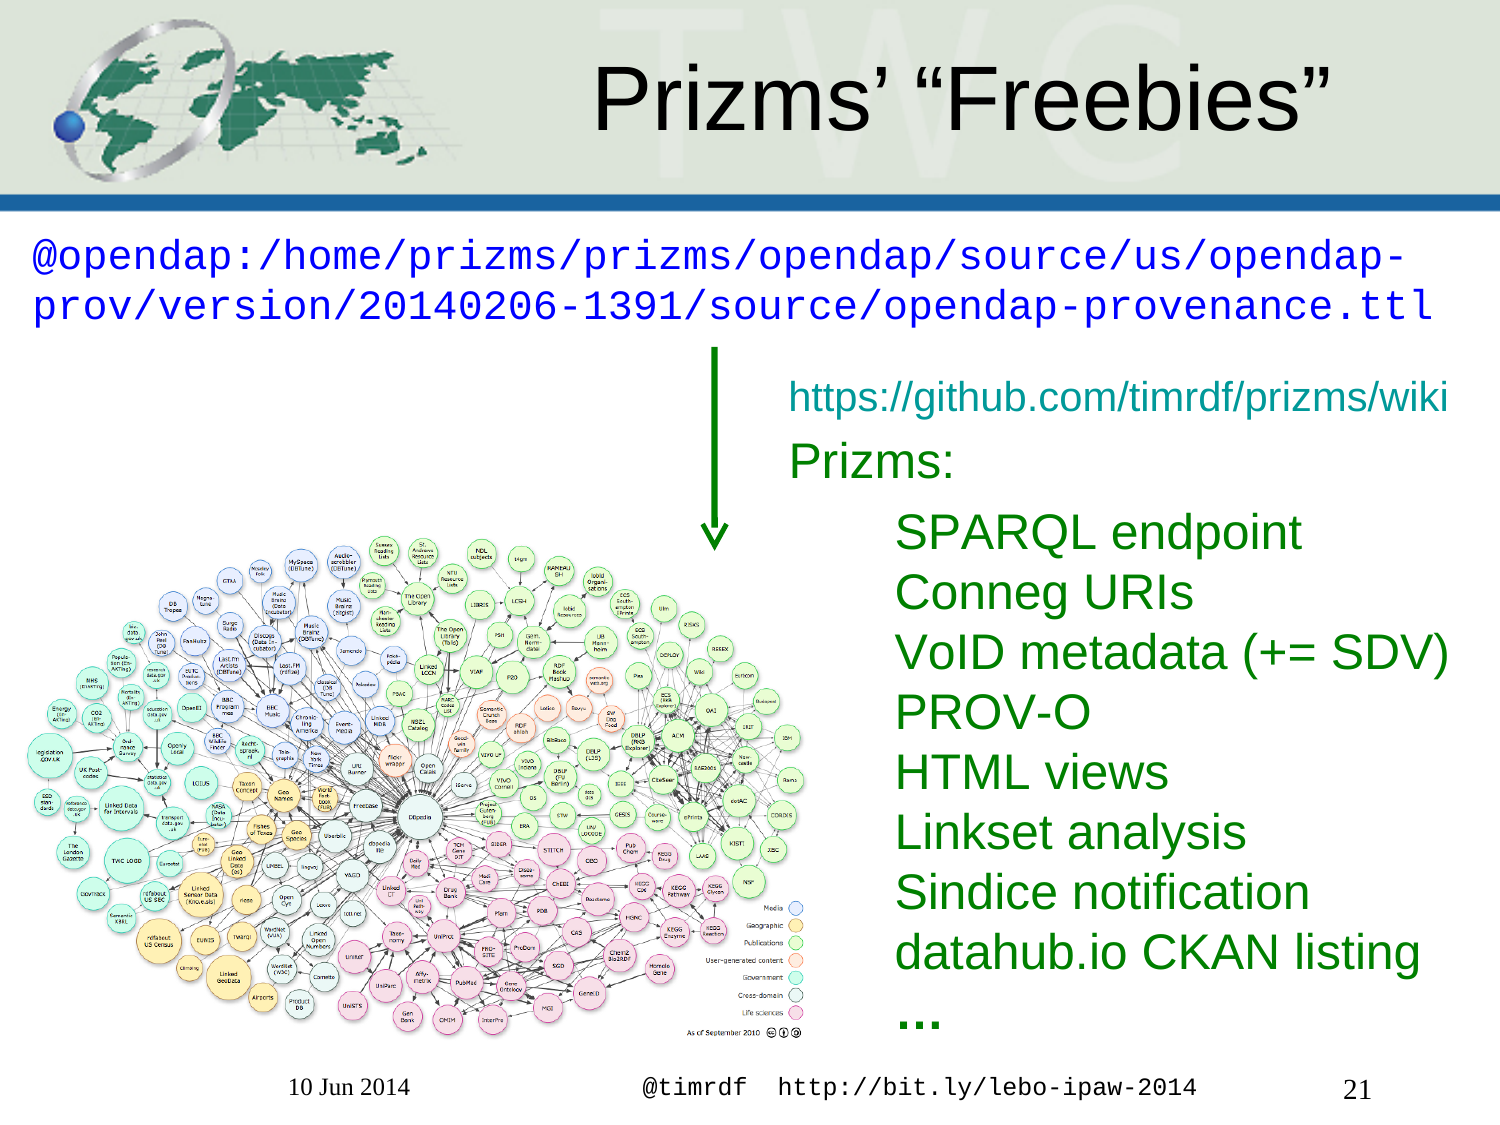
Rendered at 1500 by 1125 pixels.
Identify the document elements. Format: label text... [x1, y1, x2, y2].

text_box https://github.com/timrdf/prizms/wiki [773, 361, 1465, 428]
text_box @opendap:/home/prizms/prizms/opendap/source/us/opendap-prov/version/20140206-1391/source/opendap-provenance.ttl [17, 219, 1483, 336]
picture [17, 527, 815, 1047]
text_box Prizms: [773, 428, 971, 497]
text_box SPARQL endpoint Conneg URIs VoID metadata (+= SDV) PROV-O HTML views Linkset analysis Sindice notification datahub.io CKAN listing … [879, 491, 1466, 1048]
picture [708, 527, 721, 539]
picture [0, 0, 1500, 212]
title Prizms’ “Freebies” [424, 0, 1500, 188]
